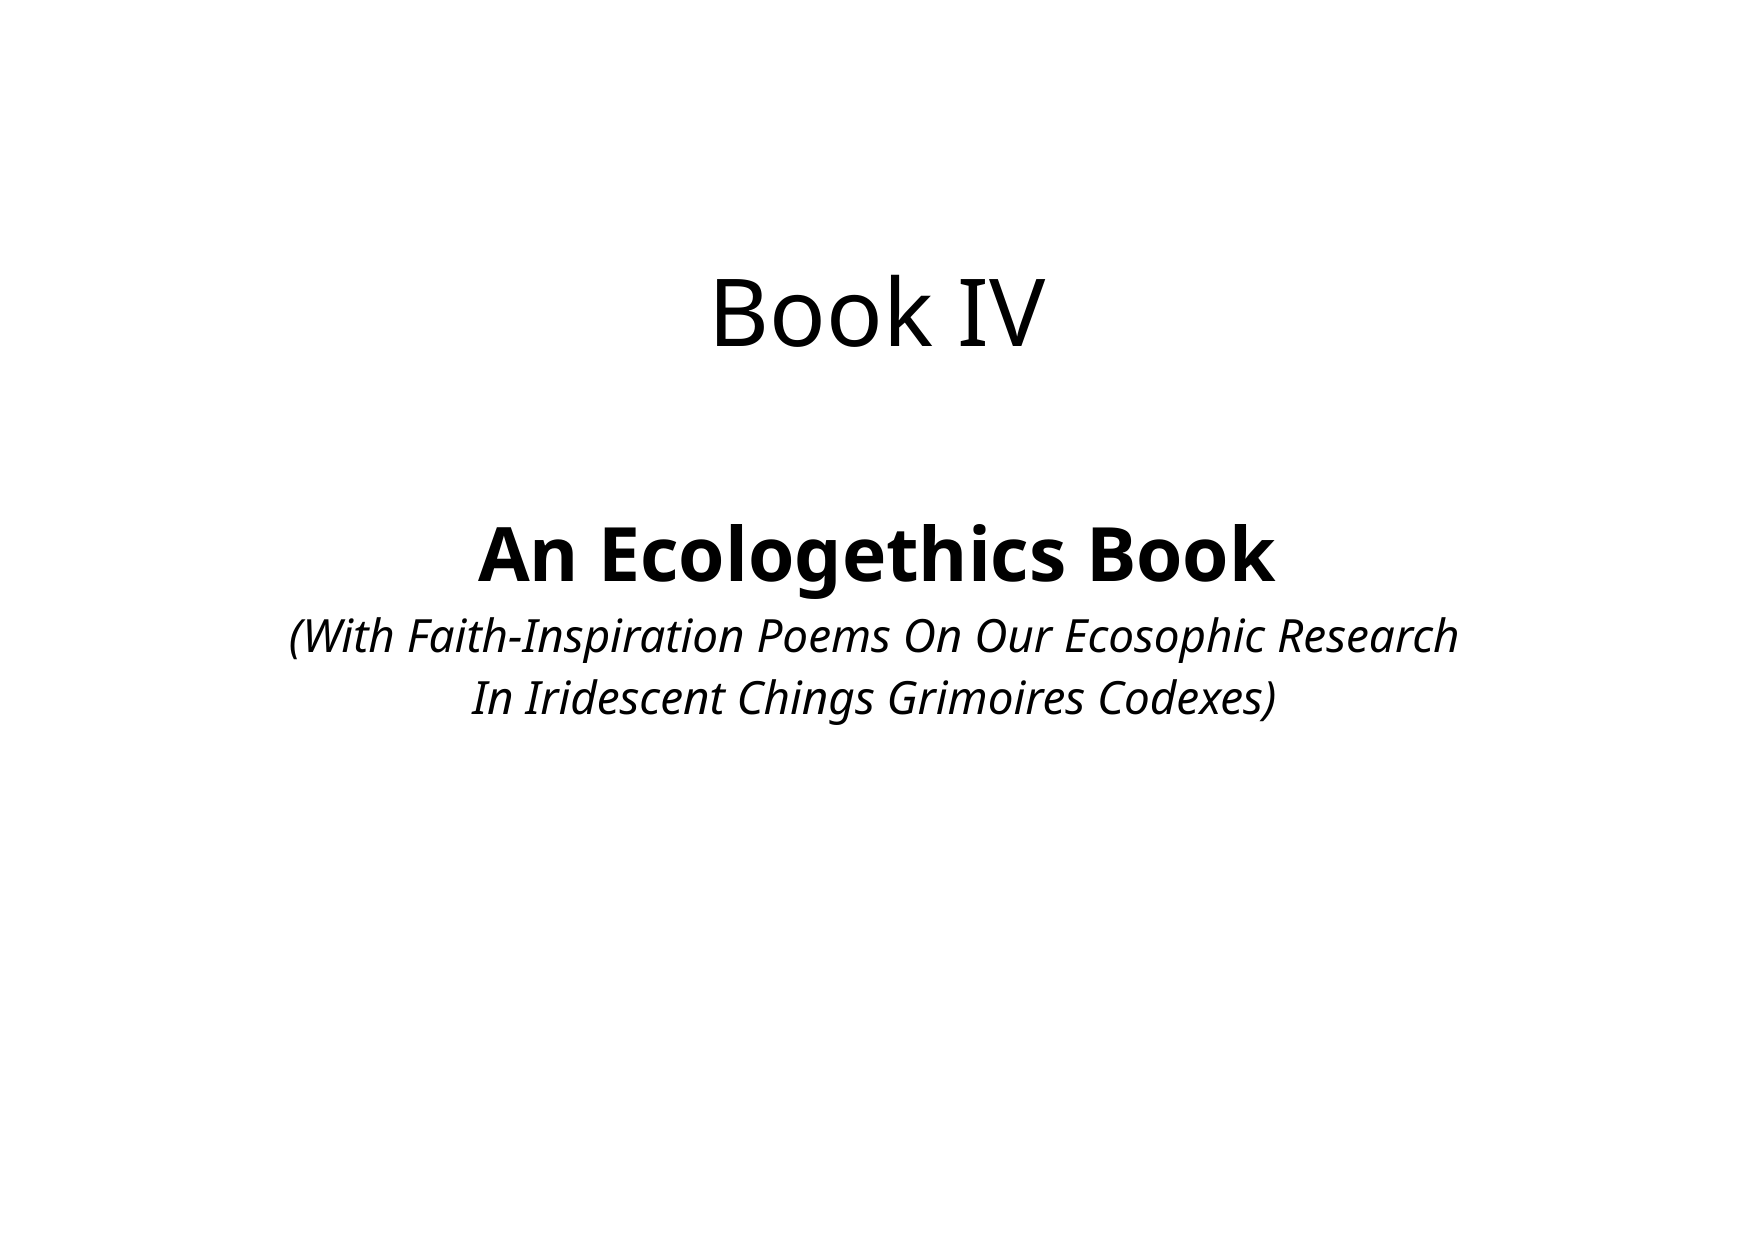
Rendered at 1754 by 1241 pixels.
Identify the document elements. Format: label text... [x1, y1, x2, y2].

text Book IV [118, 246, 1636, 373]
text In Iridescent Chings Grimoires Codexes) [118, 666, 1636, 728]
text An Ecologethics Book (With Faith-Inspiration Poems On Our Ecosophic Research [118, 501, 1636, 666]
